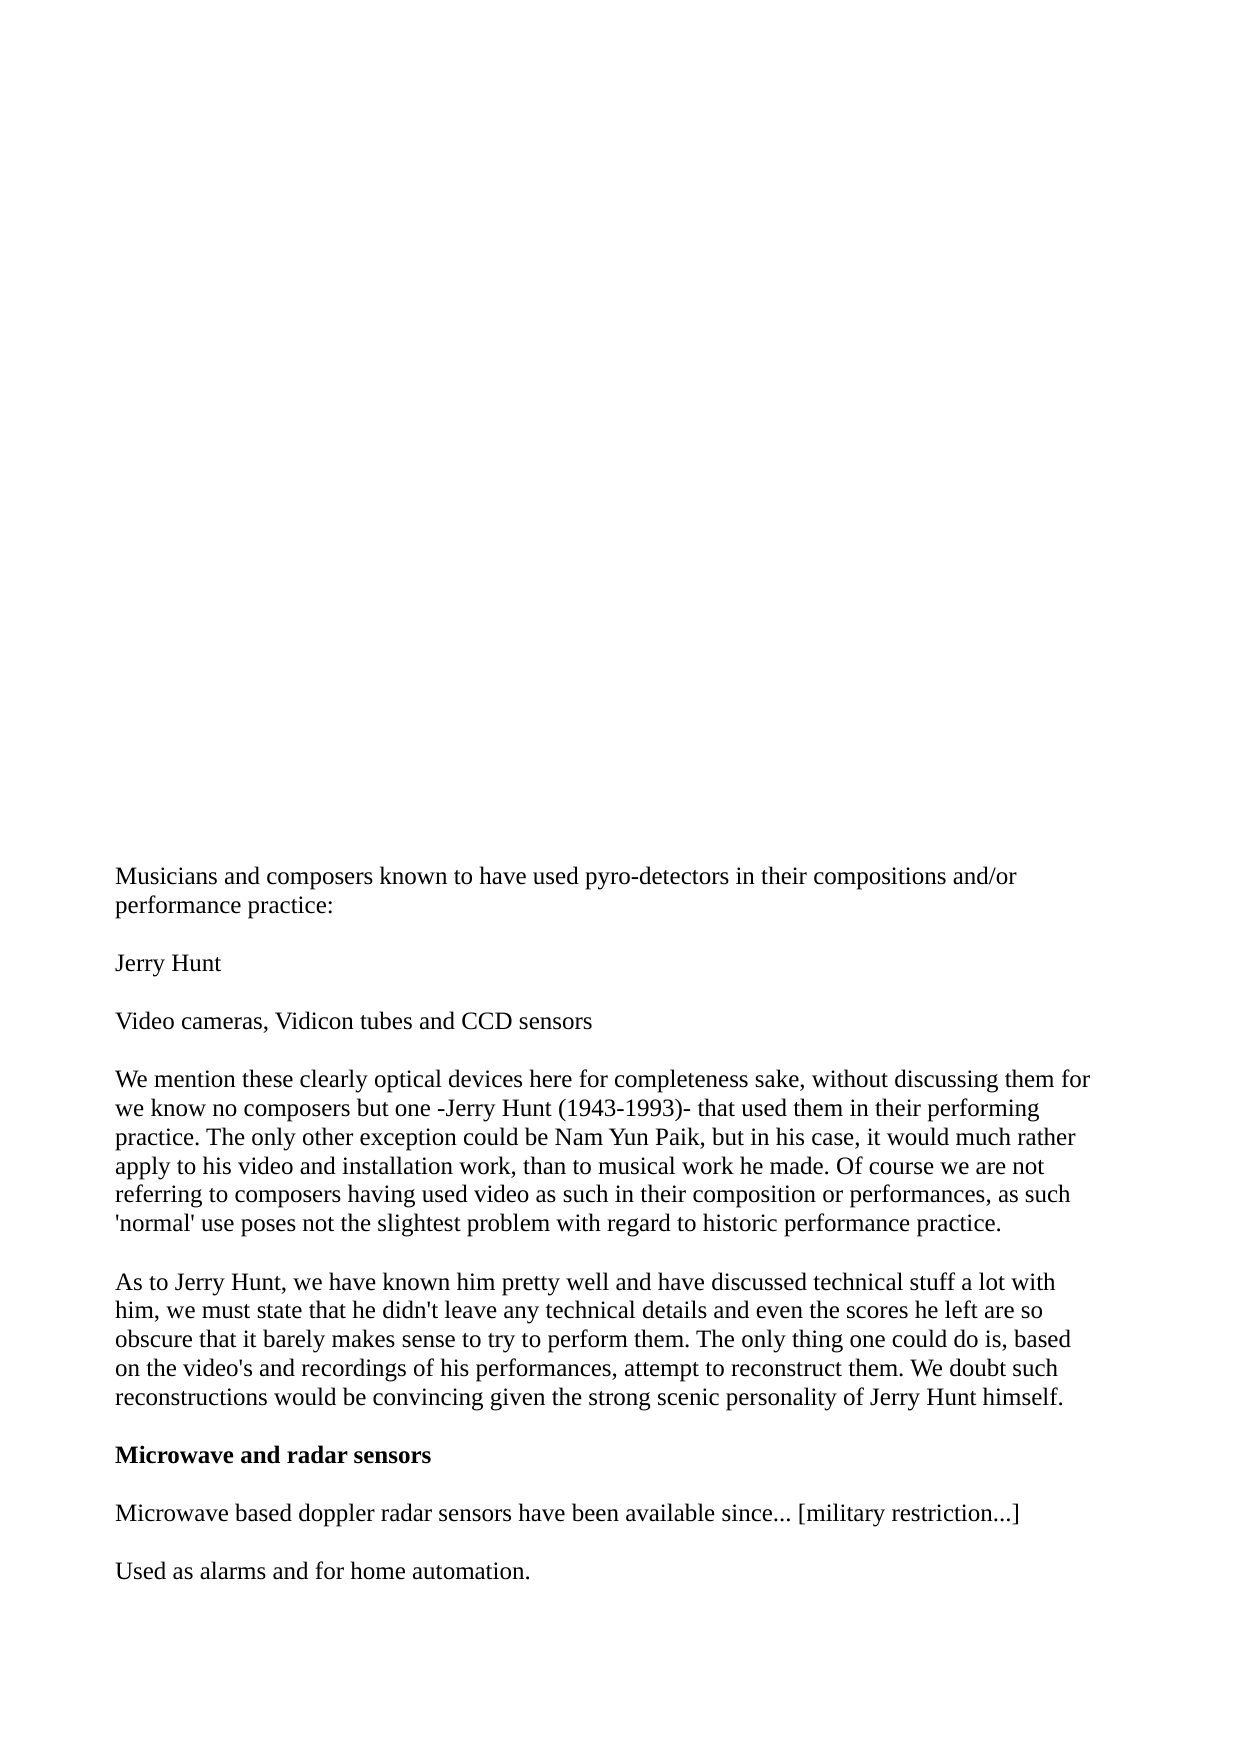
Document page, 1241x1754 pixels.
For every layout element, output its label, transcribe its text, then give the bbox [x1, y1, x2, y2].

text Video cameras, Vidicon tubes and CCD sensors [115, 1006, 1093, 1035]
text We mention these clearly optical devices here for completeness sake, without discussing them for we know no composers but one -Jerry Hunt (1943-1993)- that used them in their performing practice. The only other exception could be Nam Yun Paik, but in his case, it would much rather apply to his video and installation work, than to musical work he made. Of course we are not referring to composers having used video as such in their composition or performances, as such 'normal' use poses not the slightest problem with regard to historic performance practice. [115, 1064, 1093, 1237]
text As to Jerry Hunt, we have known him pretty well and have discussed technical stuff a lot with him, we must state that he didn't leave any technical details and even the scores he left are so obscure that it barely makes sense to try to perform them. The only thing one could do is, based on the video's and recordings of his performances, attempt to reconstruct them. We doubt such reconstructions would be convincing given the strong scenic personality of Jerry Hunt himself. [115, 1267, 1093, 1410]
text Jerry Hunt [115, 948, 1093, 977]
text Microwave and radar sensors [115, 1440, 1093, 1468]
text Used as alarms and for home automation. [115, 1556, 1093, 1585]
text Musicians and composers known to have used pyro-detectors in their compositions and/or performance practice: [115, 861, 1093, 919]
text Microwave based doppler radar sensors have been available since... [military restriction...] [115, 1498, 1093, 1527]
